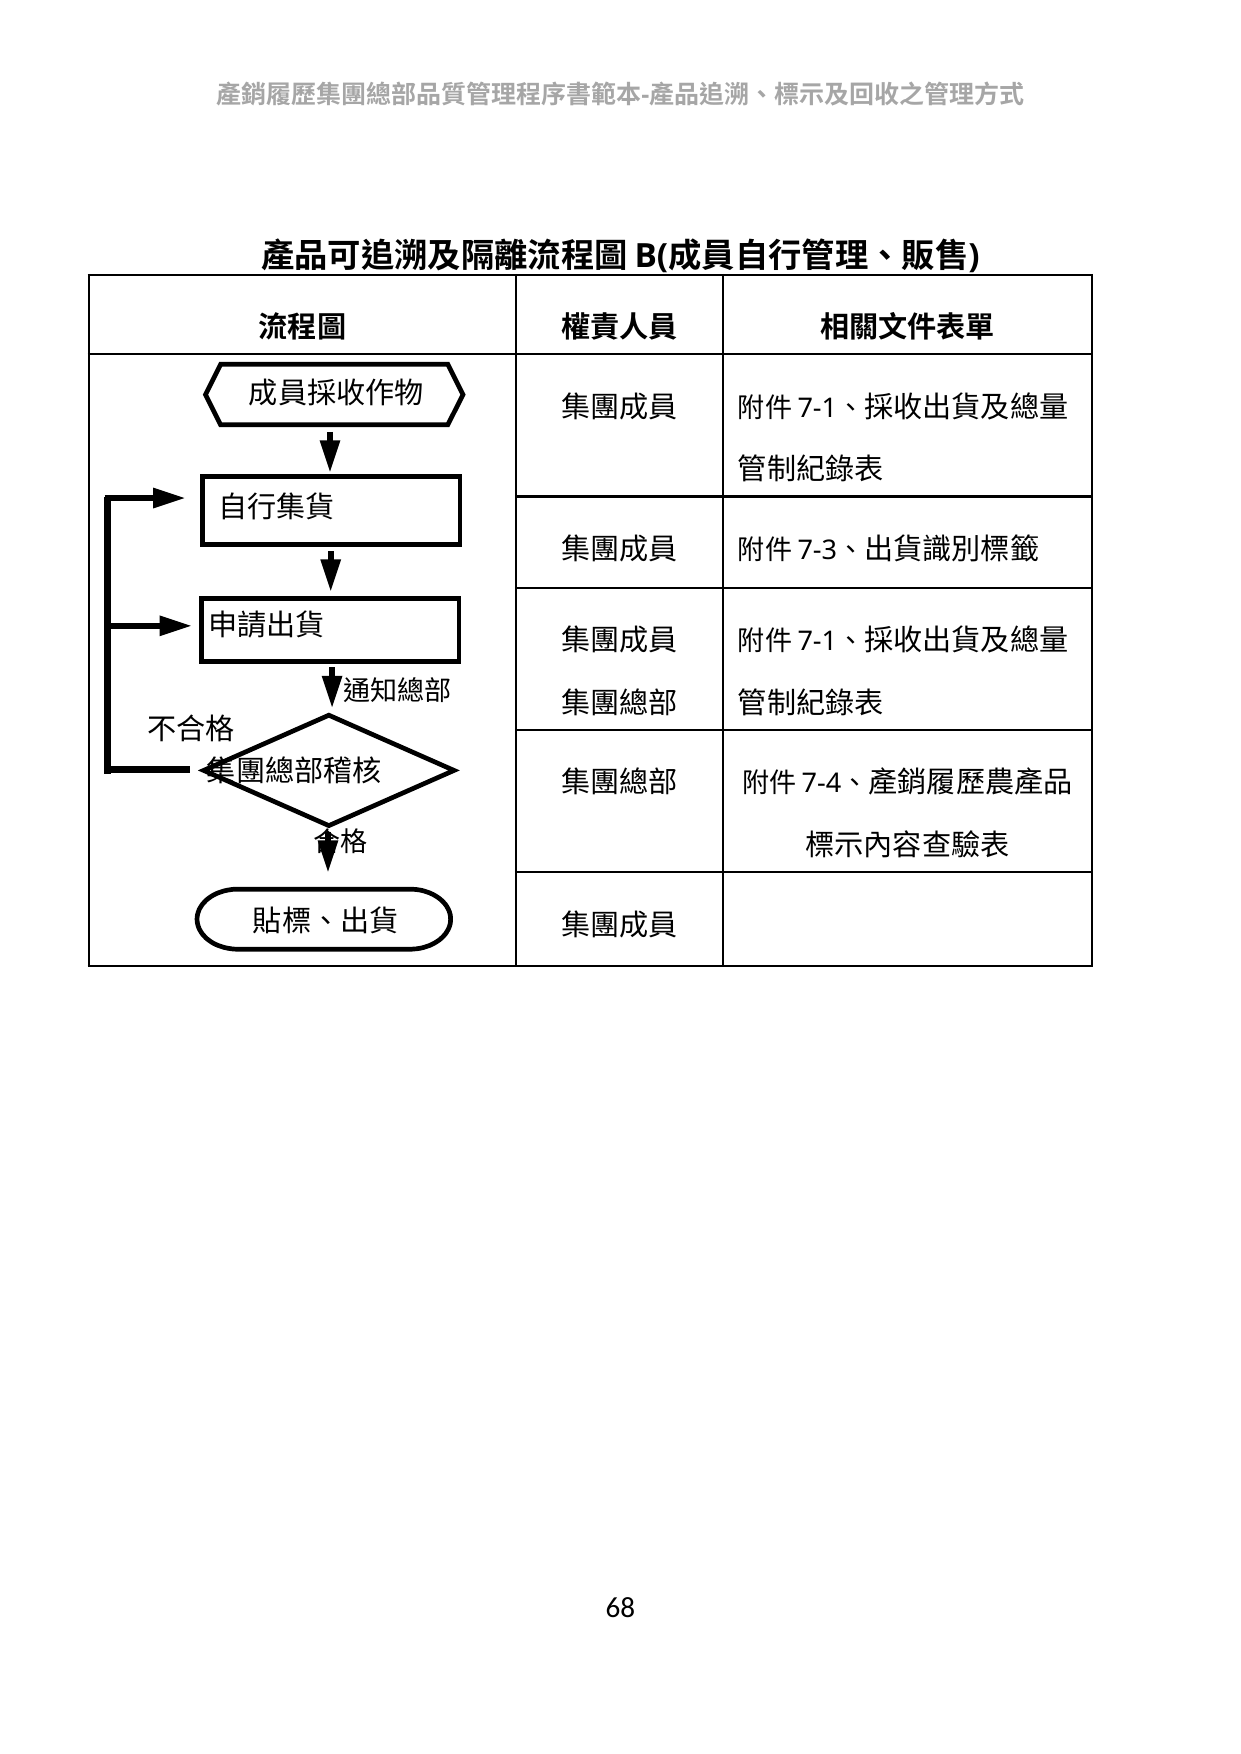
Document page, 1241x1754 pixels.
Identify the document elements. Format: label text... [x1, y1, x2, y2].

table_cell 集團成員 [517, 873, 722, 965]
table_cell 集團成員 [517, 498, 722, 587]
table_header 流程圖 [90, 276, 515, 353]
text 產品可追溯及隔離流程圖B(成員自行管理、販售) [89, 211, 1152, 274]
table_cell 集團總部 [517, 731, 722, 871]
table_cell 集團成員 集團總部 [517, 589, 722, 729]
table_header 相關文件表單 [724, 276, 1091, 353]
table_cell 集團成員 [517, 355, 722, 495]
table_cell 附件7-1、採收出貨及總量管制紀錄表 [724, 589, 1091, 729]
table_header 權責人員 [517, 276, 722, 353]
table_cell 附件7-3、出貨識別標籤 [724, 498, 1091, 587]
table_cell 附件7-4、產銷履歷農產品標示內容查驗表 [724, 731, 1091, 871]
table_cell [90, 355, 515, 965]
table_cell 附件7-1、採收出貨及總量管制紀錄表 [724, 355, 1091, 495]
table_cell [724, 873, 1091, 965]
